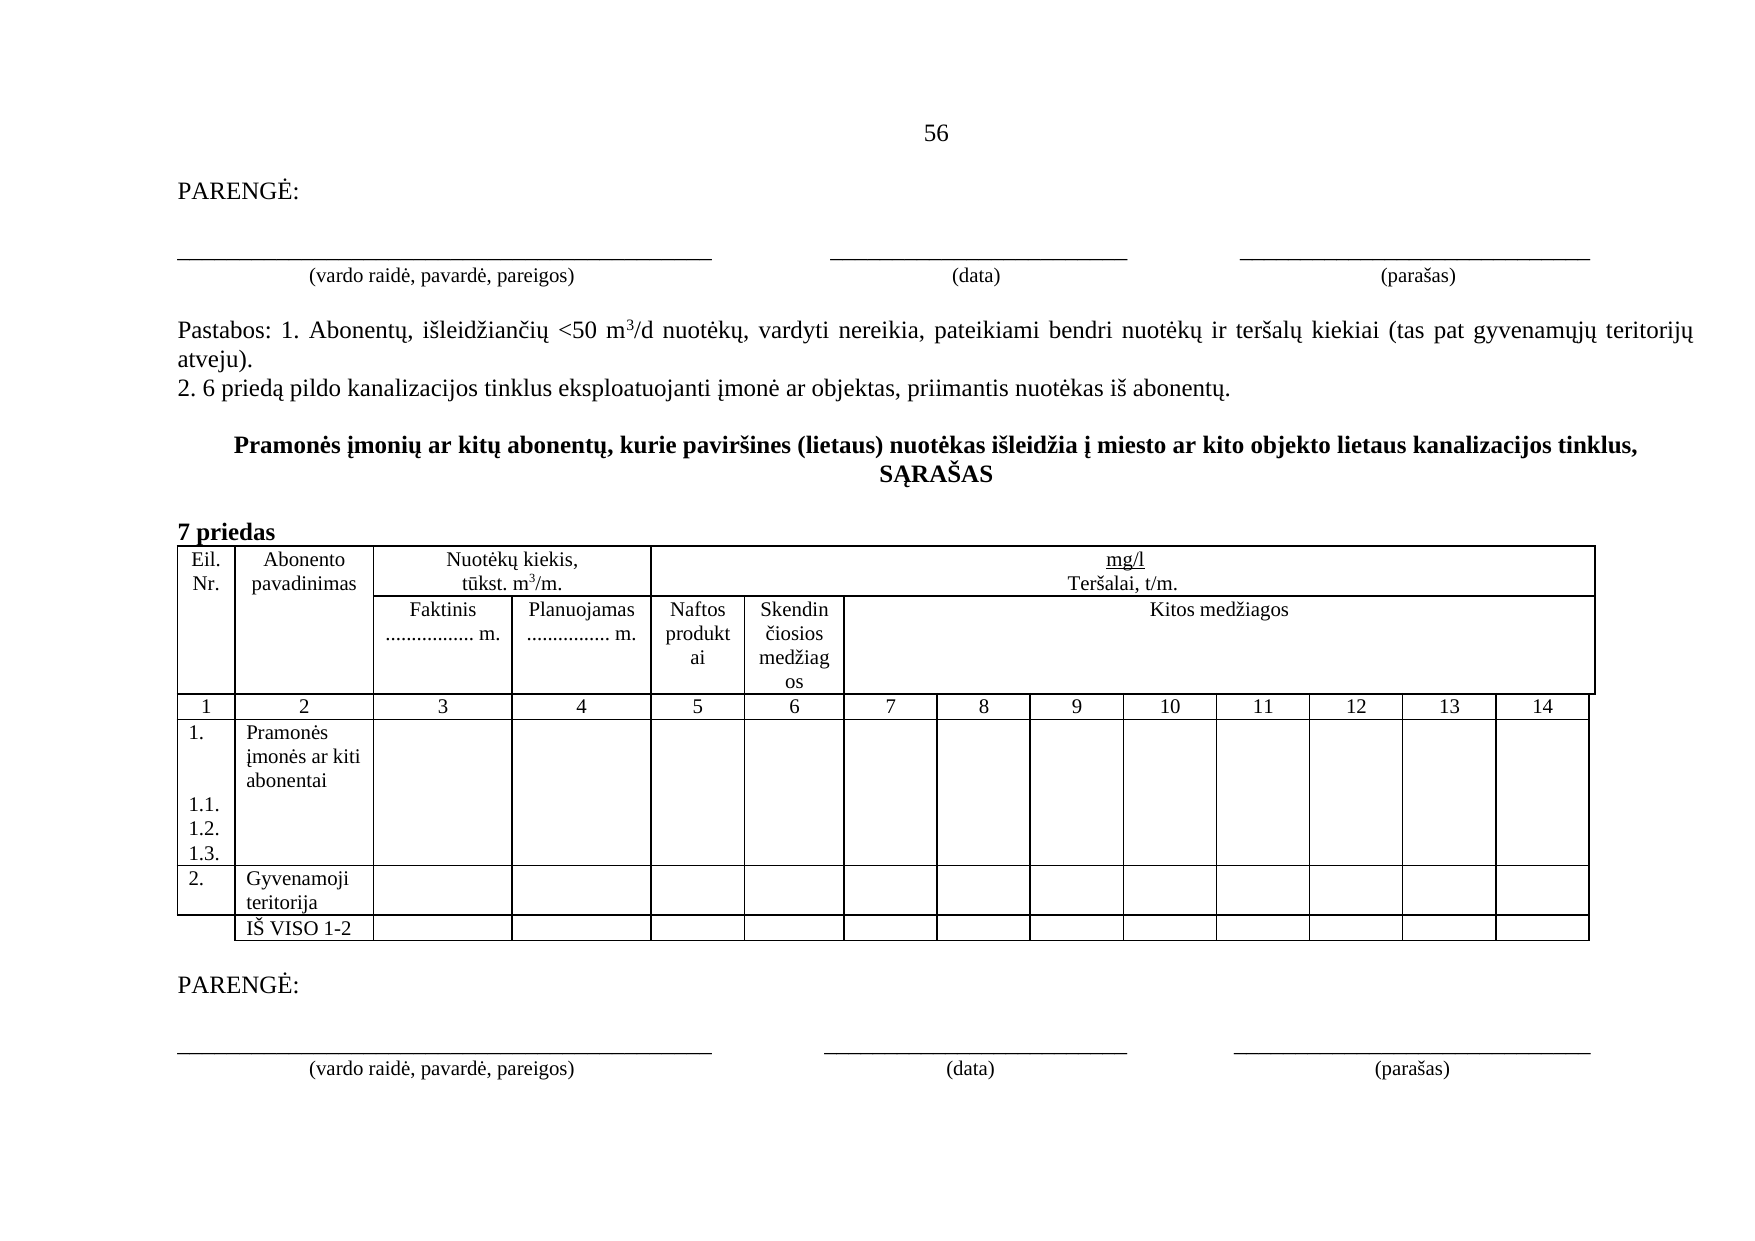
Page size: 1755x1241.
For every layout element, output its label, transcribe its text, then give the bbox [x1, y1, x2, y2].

table_cell 1 [178, 695, 234, 718]
table_cell [1124, 916, 1216, 940]
table_cell [1217, 720, 1309, 864]
table_cell [1403, 720, 1495, 864]
table_cell 10 [1124, 695, 1216, 718]
text (vardo raidė, pavardė, pareigos) (data) (parašas) [177, 1056, 1695, 1080]
text PARENGĖ: [177, 970, 1695, 999]
table_cell [745, 866, 843, 914]
text 7 priedas [177, 517, 1695, 545]
table_cell [845, 621, 1594, 693]
table_cell Pramonės įmonės ar kiti abonentai [236, 720, 373, 864]
table_header Nuotėkų kiekis, tūkst. m3/m. [374, 547, 650, 595]
table_cell [845, 916, 936, 940]
table_cell Skendinčiosios medžiagos [745, 597, 843, 693]
table_cell [374, 720, 511, 864]
table_cell [745, 916, 843, 940]
table_cell [513, 866, 650, 914]
table_cell [1217, 866, 1309, 914]
table_cell [652, 720, 744, 864]
table_cell [1310, 720, 1402, 864]
text (vardo raidė, pavardė, pareigos) (data) (parašas) [177, 263, 1695, 287]
table_cell 9 [1031, 695, 1123, 718]
table_cell [1031, 916, 1123, 940]
table_cell 11 [1217, 695, 1309, 718]
table_cell [1403, 916, 1495, 940]
table_cell [745, 720, 843, 864]
table_cell [374, 866, 511, 914]
table_cell [513, 916, 650, 940]
table_header mg/l Teršalai, t/m. [652, 547, 1594, 595]
table_cell [1031, 866, 1123, 914]
table_cell [1497, 916, 1588, 940]
table_cell 7 [845, 695, 936, 718]
table_cell 8 [938, 695, 1029, 718]
table_header Abonento pavadinimas [236, 547, 373, 693]
table_cell 5 [652, 695, 744, 718]
table_cell [938, 916, 1029, 940]
text PARENGĖ: [177, 176, 1695, 205]
table_cell [1031, 720, 1123, 864]
table_cell [1590, 865, 1595, 914]
text 2. 6 priedą pildo kanalizacijos tinklus eksploatuojanti įmonė ar objektas, priimantis nuotėkas iš abonentų. [177, 373, 1695, 402]
table_cell IŠ VISO 1-2 [236, 916, 373, 940]
table_cell [938, 720, 1029, 864]
table_cell Gyvenamoji teritorija [236, 866, 373, 914]
table_cell 13 [1403, 695, 1495, 718]
table_cell 12 [1310, 695, 1402, 718]
text Pastabos: 1. Abonentų, išleidžiančių <50 m3/d nuotėkų, vardyti nereikia, pateikiami bendri nuotėkų ir teršalų kiekiai (tas pat gyvenamųjų teritorijų atveju). [177, 315, 1695, 373]
table_cell [177, 916, 234, 940]
table_cell 14 [1497, 695, 1588, 718]
table_cell Kitos medžiagos [845, 597, 1594, 621]
table_cell [1590, 719, 1595, 864]
table_cell [845, 720, 936, 864]
table_cell [652, 916, 744, 940]
table_cell [845, 866, 936, 914]
text SĄRAŠAS [177, 459, 1695, 488]
table_cell [1217, 916, 1309, 940]
table_cell [1124, 866, 1216, 914]
table_cell Naftos produktai [652, 597, 744, 693]
table_cell 2 [236, 695, 373, 718]
table_cell [374, 916, 511, 940]
table_cell 2. [178, 866, 234, 914]
table_cell [1590, 914, 1595, 940]
table_cell [1590, 695, 1595, 718]
text Pramonės įmonių ar kitų abonentų, kurie paviršines (lietaus) nuotėkas išleidžia į miesto ar kito objekto lietaus kanalizacijos tinklus, [177, 430, 1695, 459]
table_cell 3 [374, 695, 511, 718]
table_cell 4 [513, 695, 650, 718]
table_cell [1497, 720, 1588, 864]
table_cell [938, 866, 1029, 914]
table_cell 1. 1.1. 1.2. 1.3. [178, 720, 234, 864]
table_cell 6 [745, 695, 843, 718]
table_cell [1310, 866, 1402, 914]
table_cell [1403, 866, 1495, 914]
table_cell [1124, 720, 1216, 864]
table_cell Faktinis ................. m. [374, 597, 511, 693]
table_cell [513, 720, 650, 864]
table_cell [1497, 866, 1588, 914]
table_cell [652, 866, 744, 914]
table_cell Planuojamas ................ m. [513, 597, 650, 693]
table_cell [1310, 916, 1402, 940]
table_header Eil. Nr. [178, 547, 234, 693]
